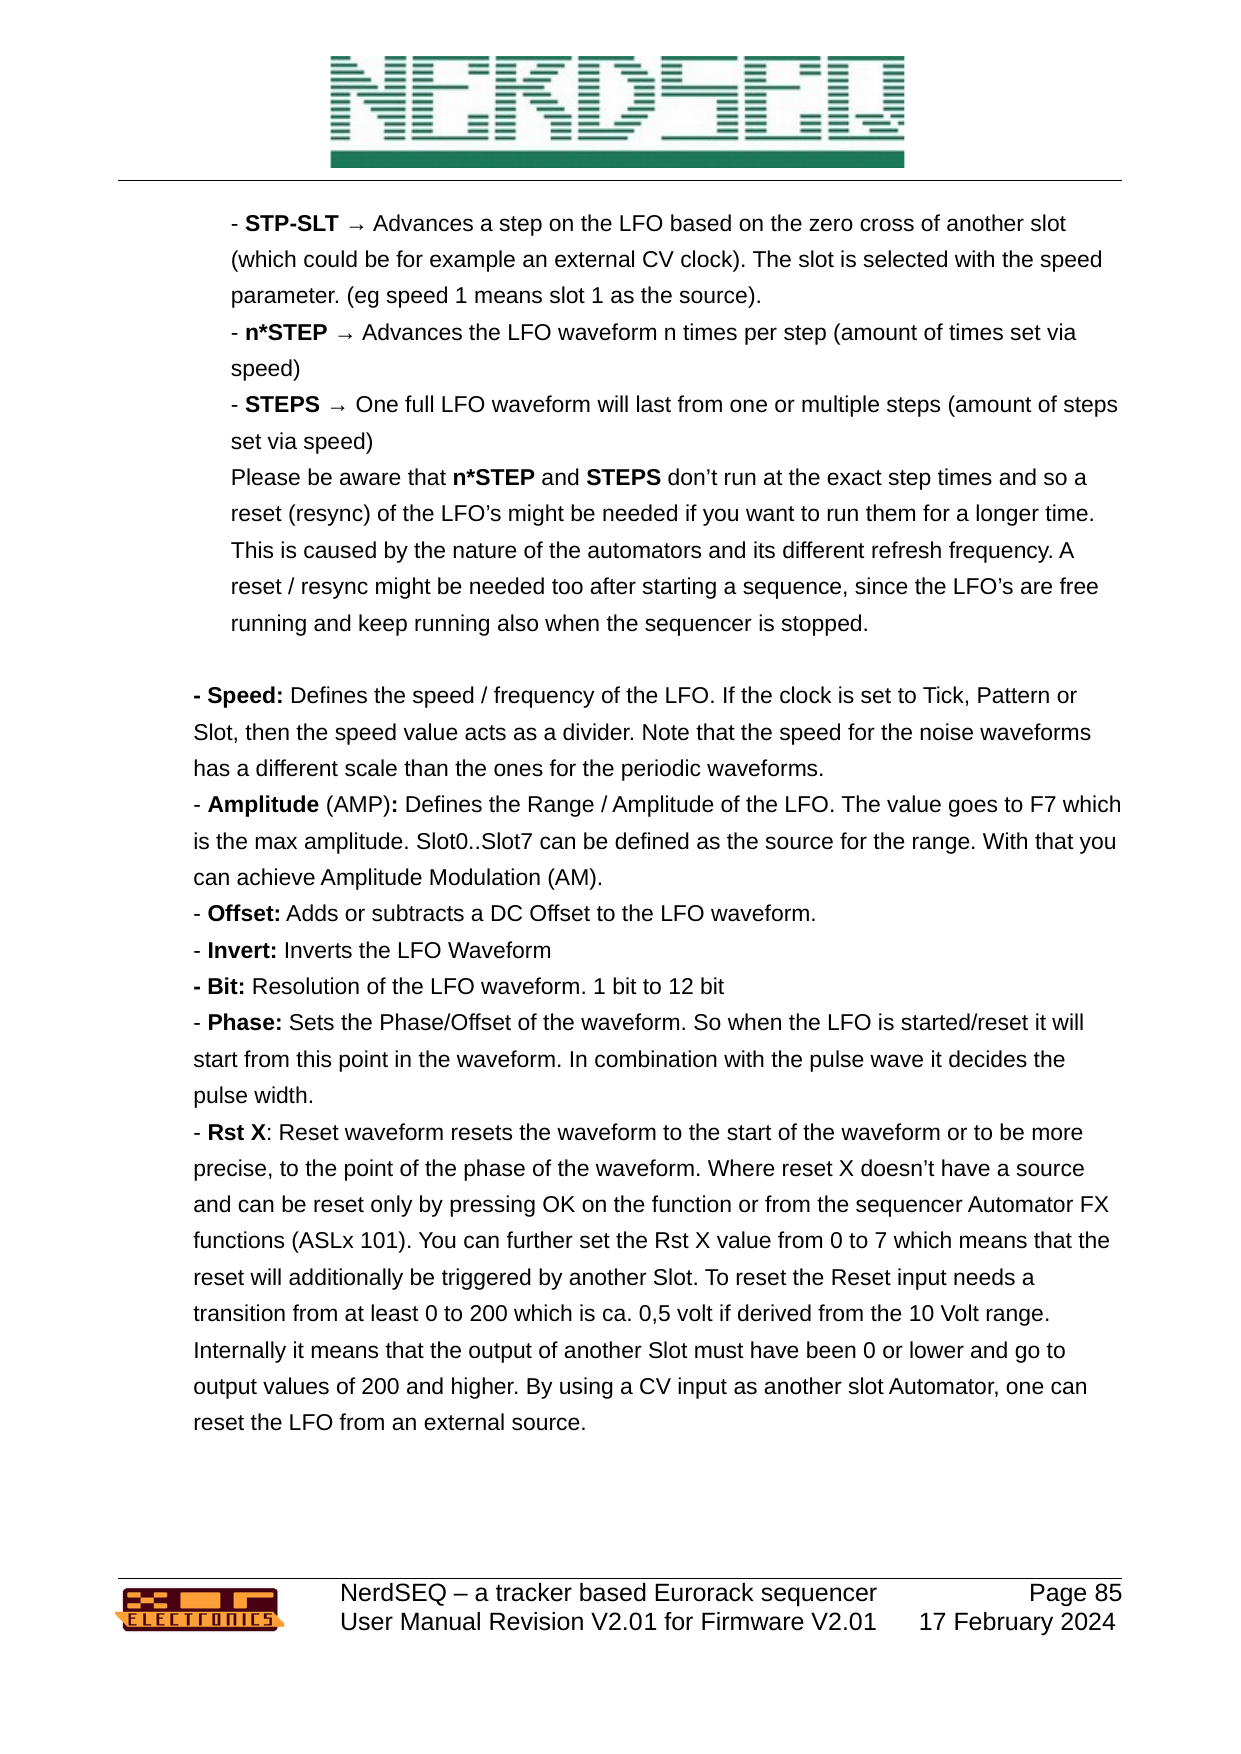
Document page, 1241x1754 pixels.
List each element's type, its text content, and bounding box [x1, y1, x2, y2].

list - Offset: Adds or subtracts a DC Offset to the LFO waveform. [156, 900, 1122, 927]
list - Invert: Inverts the LFO Waveform [156, 937, 1122, 963]
list - n*STEP → Advances the LFO waveform n times per step (amount of times set via speed) [193, 319, 1122, 381]
list - Rst X: Reset waveform resets the waveform to the start of the waveform or to be more precise, to the point of the phase of the waveform. Where reset X doesn’t have a source and can be reset only by pressing OK on the function or from the sequencer Automator FX functions (ASLx 101). You can further set the Rst X value from 0 to 7 which means that the reset will additionally be triggered by another Slot. To reset the Reset input needs a transition from at least 0 to 200 which is ca. 0,5 volt if derived from the 10 Volt range. Internally it means that the output of another Slot must have been 0 or lower and go to output values of 200 and higher. By using a CV input as another slot Automator, one can reset the LFO from an external source. [156, 1118, 1122, 1436]
picture [330, 56, 905, 168]
text - Speed: Defines the speed / frequency of the LFO. If the clock is set to Tick, Pattern or Slot, then the speed value acts as a divider. Note that the speed for the noise waveforms has a different scale than the ones for the periodic waveforms. [193, 682, 1122, 781]
list - STP-SLT → Advances a step on the LFO based on the zero cross of another slot (which could be for example an external CV clock). The slot is selected with the speed parameter. (eg speed 1 means slot 1 as the source). [193, 209, 1122, 309]
picture [115, 1584, 285, 1634]
list - Bit: Resolution of the LFO waveform. 1 bit to 12 bit [156, 973, 1122, 999]
list - Amplitude (AMP): Defines the Range / Amplitude of the LFO. The value goes to F7 which is the max amplitude. Slot0..Slot7 can be defined as the source for the range. With that you can achieve Amplitude Modulation (AM). [156, 791, 1122, 890]
list - Phase: Sets the Phase/Offset of the waveform. So when the LFO is started/reset it will start from this point in the waveform. In combination with the pulse wave it decides the pulse width. [156, 1009, 1122, 1108]
list - STEPS → One full LFO waveform will last from one or multiple steps (amount of steps set via speed) Please be aware that n*STEP and STEPS don’t run at the exact step times and so a reset (resync) of the LFO’s might be needed if you want to run them for a longer time. This is caused by the nature of the automators and its different refresh frequency. A reset / resync might be needed too after starting a sequence, since the LFO’s are free running and keep running also when the sequencer is stopped. [193, 391, 1122, 636]
